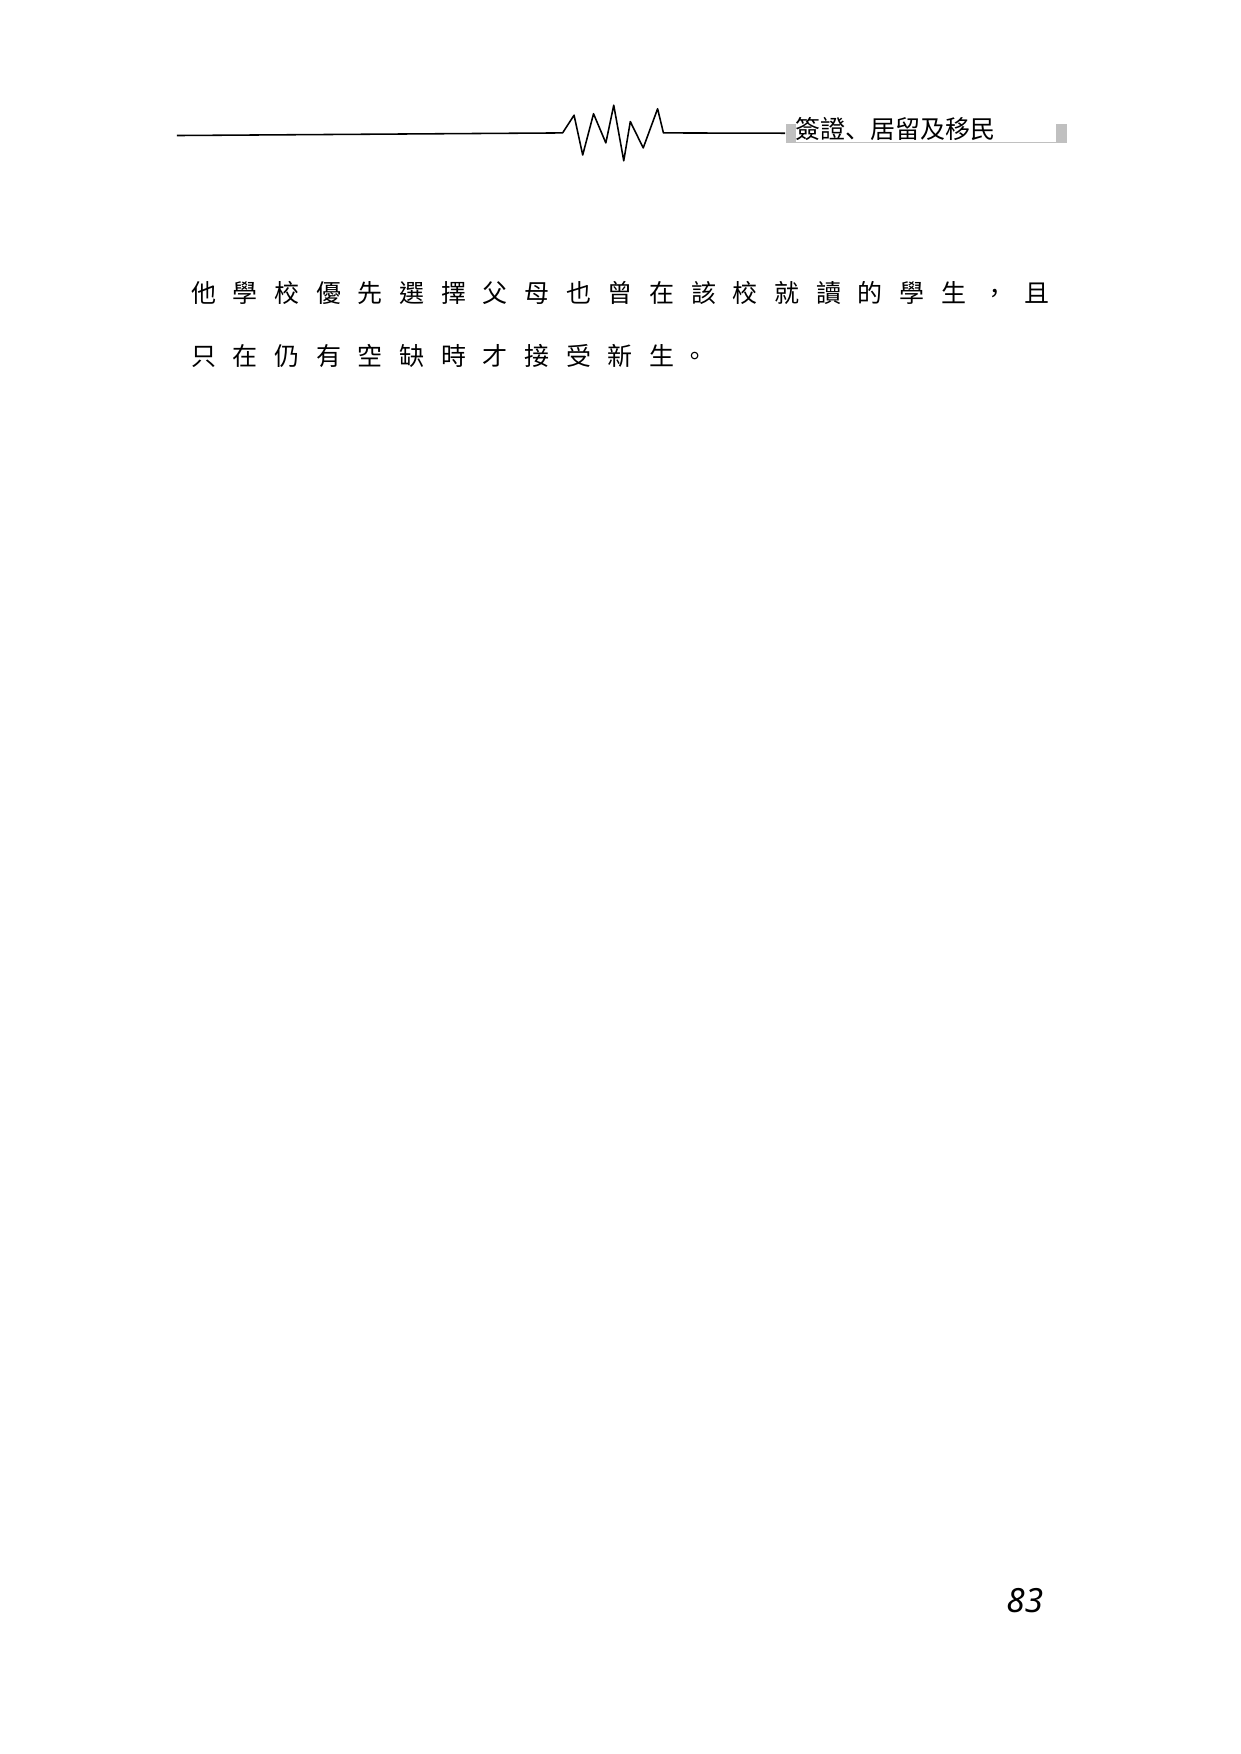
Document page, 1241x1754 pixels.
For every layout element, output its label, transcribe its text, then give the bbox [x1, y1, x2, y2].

text 他學校優先選擇父母也曾在該校就讀的學生，且只在仍有空缺時才接受新生。 [183, 250, 1058, 375]
